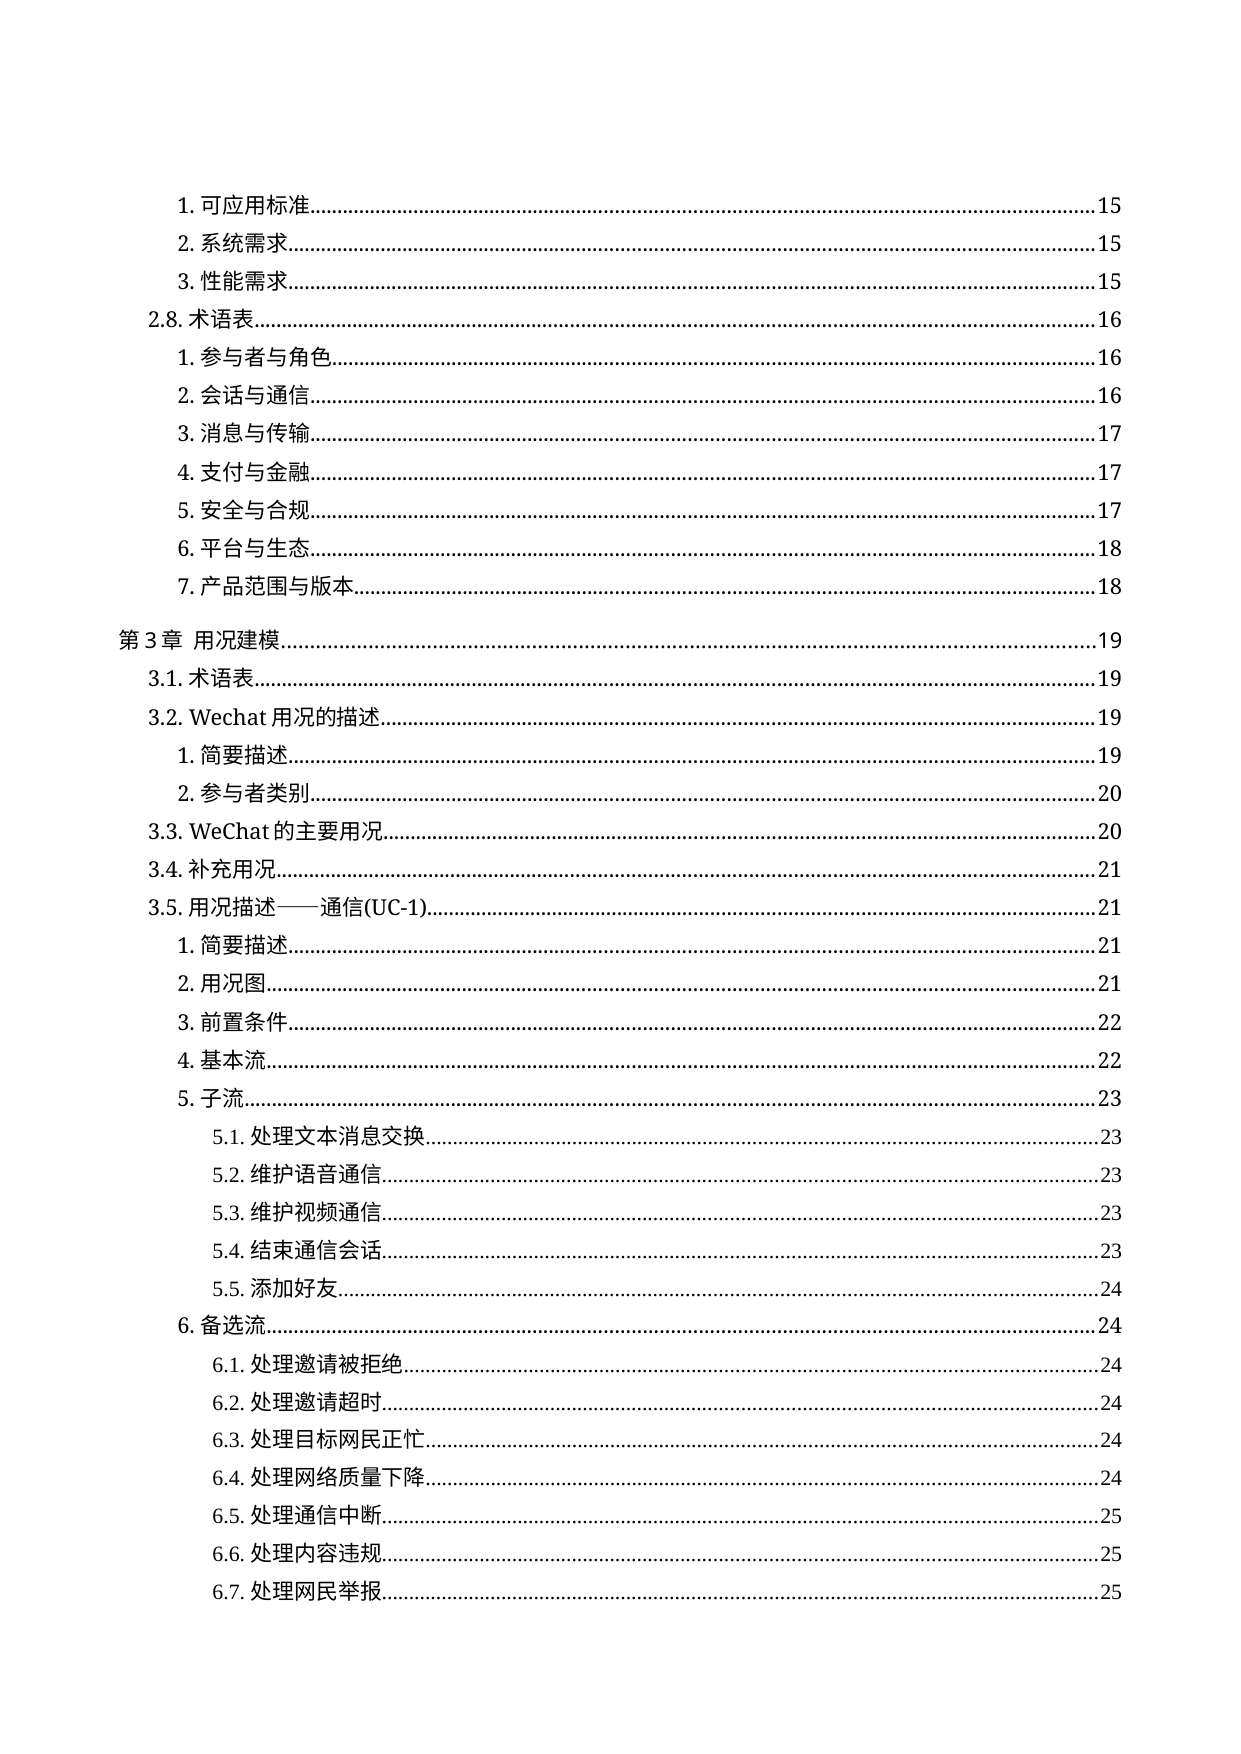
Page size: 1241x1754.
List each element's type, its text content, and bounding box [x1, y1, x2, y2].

text 6.2. 处理邀请超时 24 [207, 1384, 1122, 1416]
text 1. 简要描述 19 [177, 738, 1122, 769]
text 5.2. 维护语音通信 23 [207, 1157, 1122, 1188]
text 5.1. 处理文本消息交换 23 [207, 1119, 1122, 1151]
text 3. 性能需求 15 [177, 264, 1122, 296]
text 3.5. 用况描述——通信(UC-1) 21 [148, 890, 1122, 922]
text 7. 产品范围与版本 18 [177, 569, 1122, 601]
text 1. 可应用标准 15 [177, 188, 1122, 219]
text 3. 消息与传输 17 [177, 416, 1122, 448]
text 3.1. 术语表 19 [148, 661, 1122, 693]
text 5.3. 维护视频通信 23 [207, 1195, 1122, 1226]
text 3.4. 补充用况 21 [148, 852, 1122, 884]
text 2. 会话与通信 16 [177, 378, 1122, 410]
text 5.5. 添加好友 24 [207, 1271, 1122, 1302]
text 6.7. 处理网民举报 25 [207, 1574, 1122, 1606]
text 2.8. 术语表 16 [148, 302, 1122, 334]
text 6.1. 处理邀请被拒绝 24 [207, 1347, 1122, 1378]
text 1. 简要描述 21 [177, 928, 1122, 960]
text 6.4. 处理网络质量下降 24 [207, 1460, 1122, 1492]
text 6. 平台与生态 18 [177, 531, 1122, 562]
text 2. 参与者类别 20 [177, 776, 1122, 807]
text 6. 备选流 24 [177, 1308, 1122, 1340]
text 5. 子流 23 [177, 1081, 1122, 1112]
text 5.4. 结束通信会话 23 [207, 1233, 1122, 1264]
text 6.3. 处理目标网民正忙 24 [207, 1422, 1122, 1454]
text 5. 安全与合规 17 [177, 493, 1122, 524]
text 3.3. WeChat的主要用况 20 [148, 814, 1122, 846]
text 6.5. 处理通信中断 25 [207, 1498, 1122, 1530]
text 4. 基本流 22 [177, 1043, 1122, 1074]
text 3.2. Wechat用况的描述 19 [148, 699, 1122, 731]
text 第3章 用况建模 19 [118, 623, 1122, 655]
text 6.6. 处理内容违规 25 [207, 1536, 1122, 1568]
text 4. 支付与金融 17 [177, 454, 1122, 486]
text 2. 系统需求 15 [177, 226, 1122, 257]
text 2. 用况图 21 [177, 966, 1122, 998]
text 1. 参与者与角色 16 [177, 340, 1122, 372]
text 3. 前置条件 22 [177, 1004, 1122, 1036]
